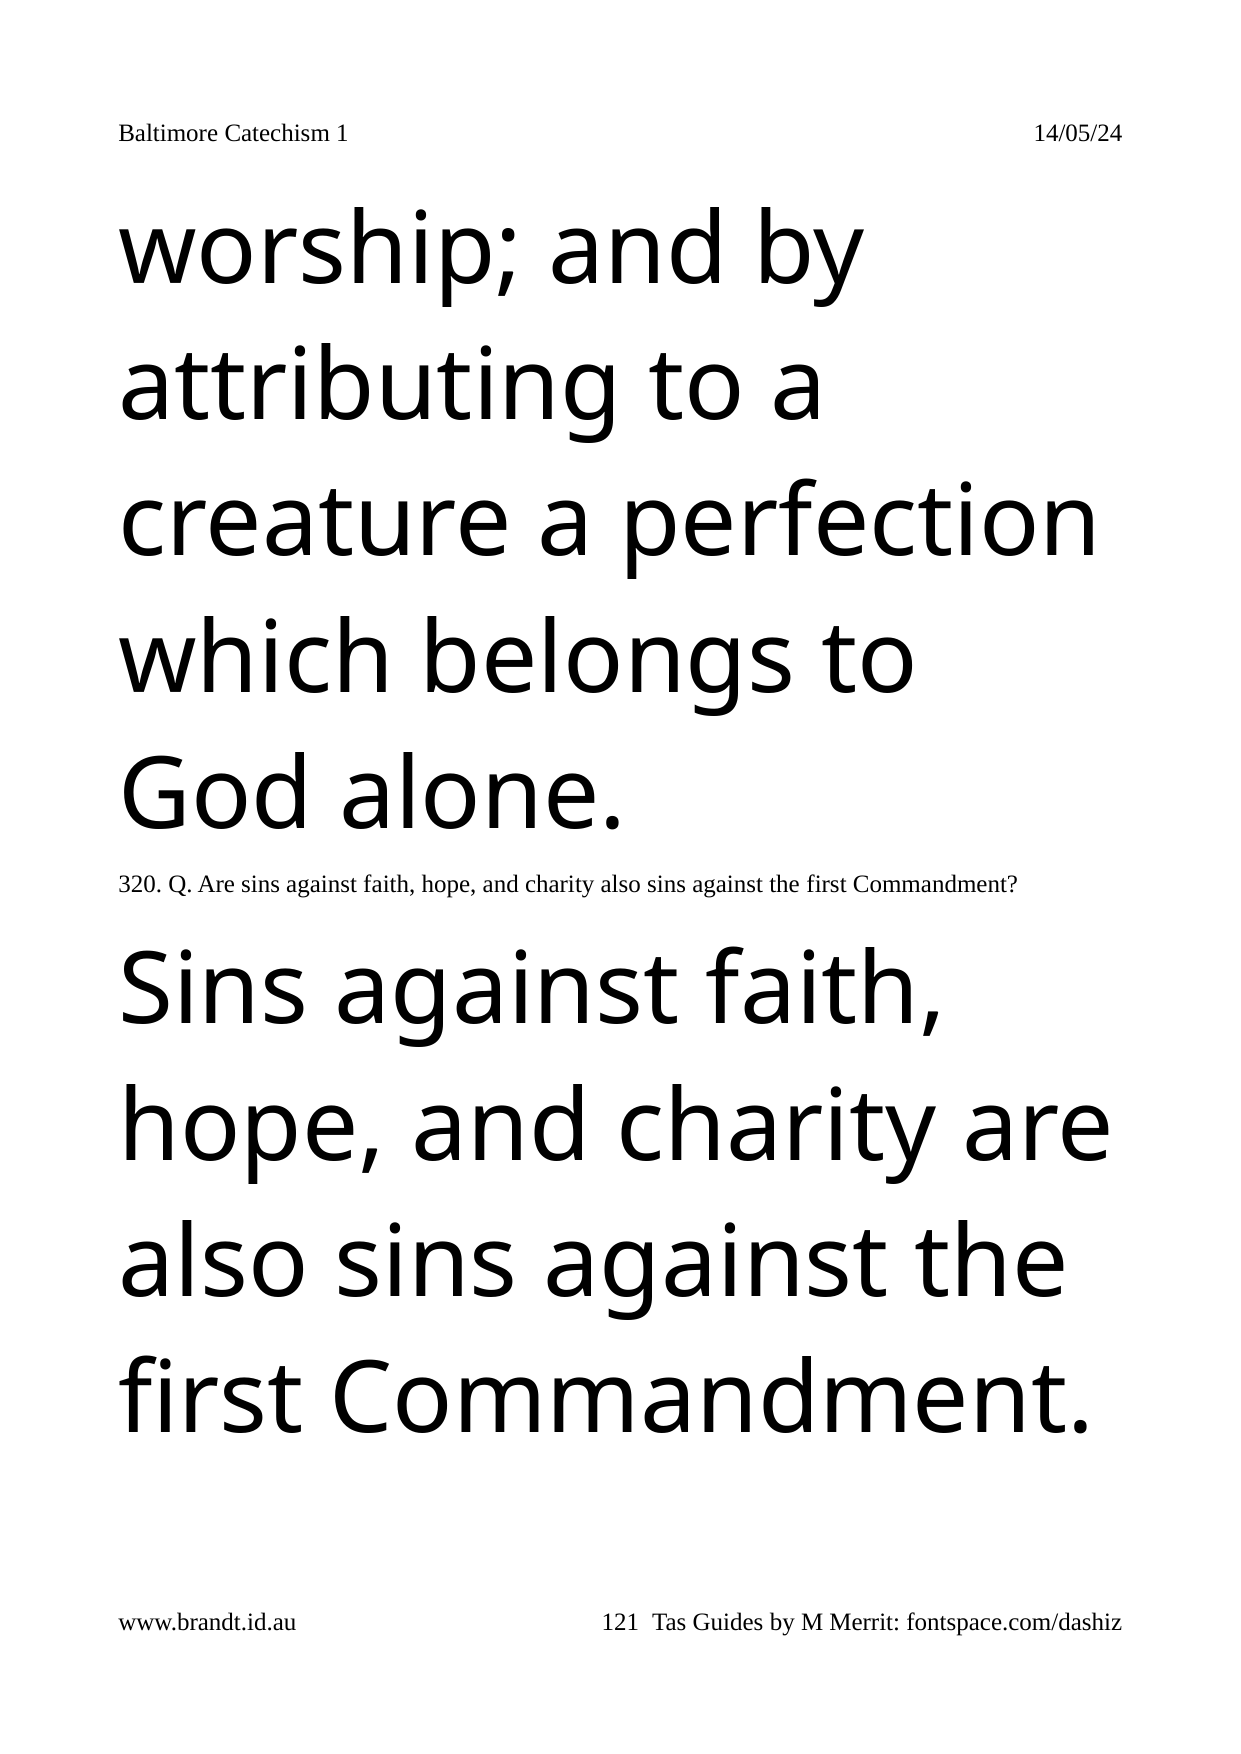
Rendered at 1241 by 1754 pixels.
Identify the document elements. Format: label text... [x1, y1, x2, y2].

text worship; and by attributing to a creature a perfection which belongs to God alone. [118, 176, 1122, 858]
text 320. Q. Are sins against faith, hope, and charity also sins against the first Commandment? [118, 869, 1122, 898]
text Sins against faith, hope, and charity are also sins against the first Commandment. [118, 917, 1122, 1462]
